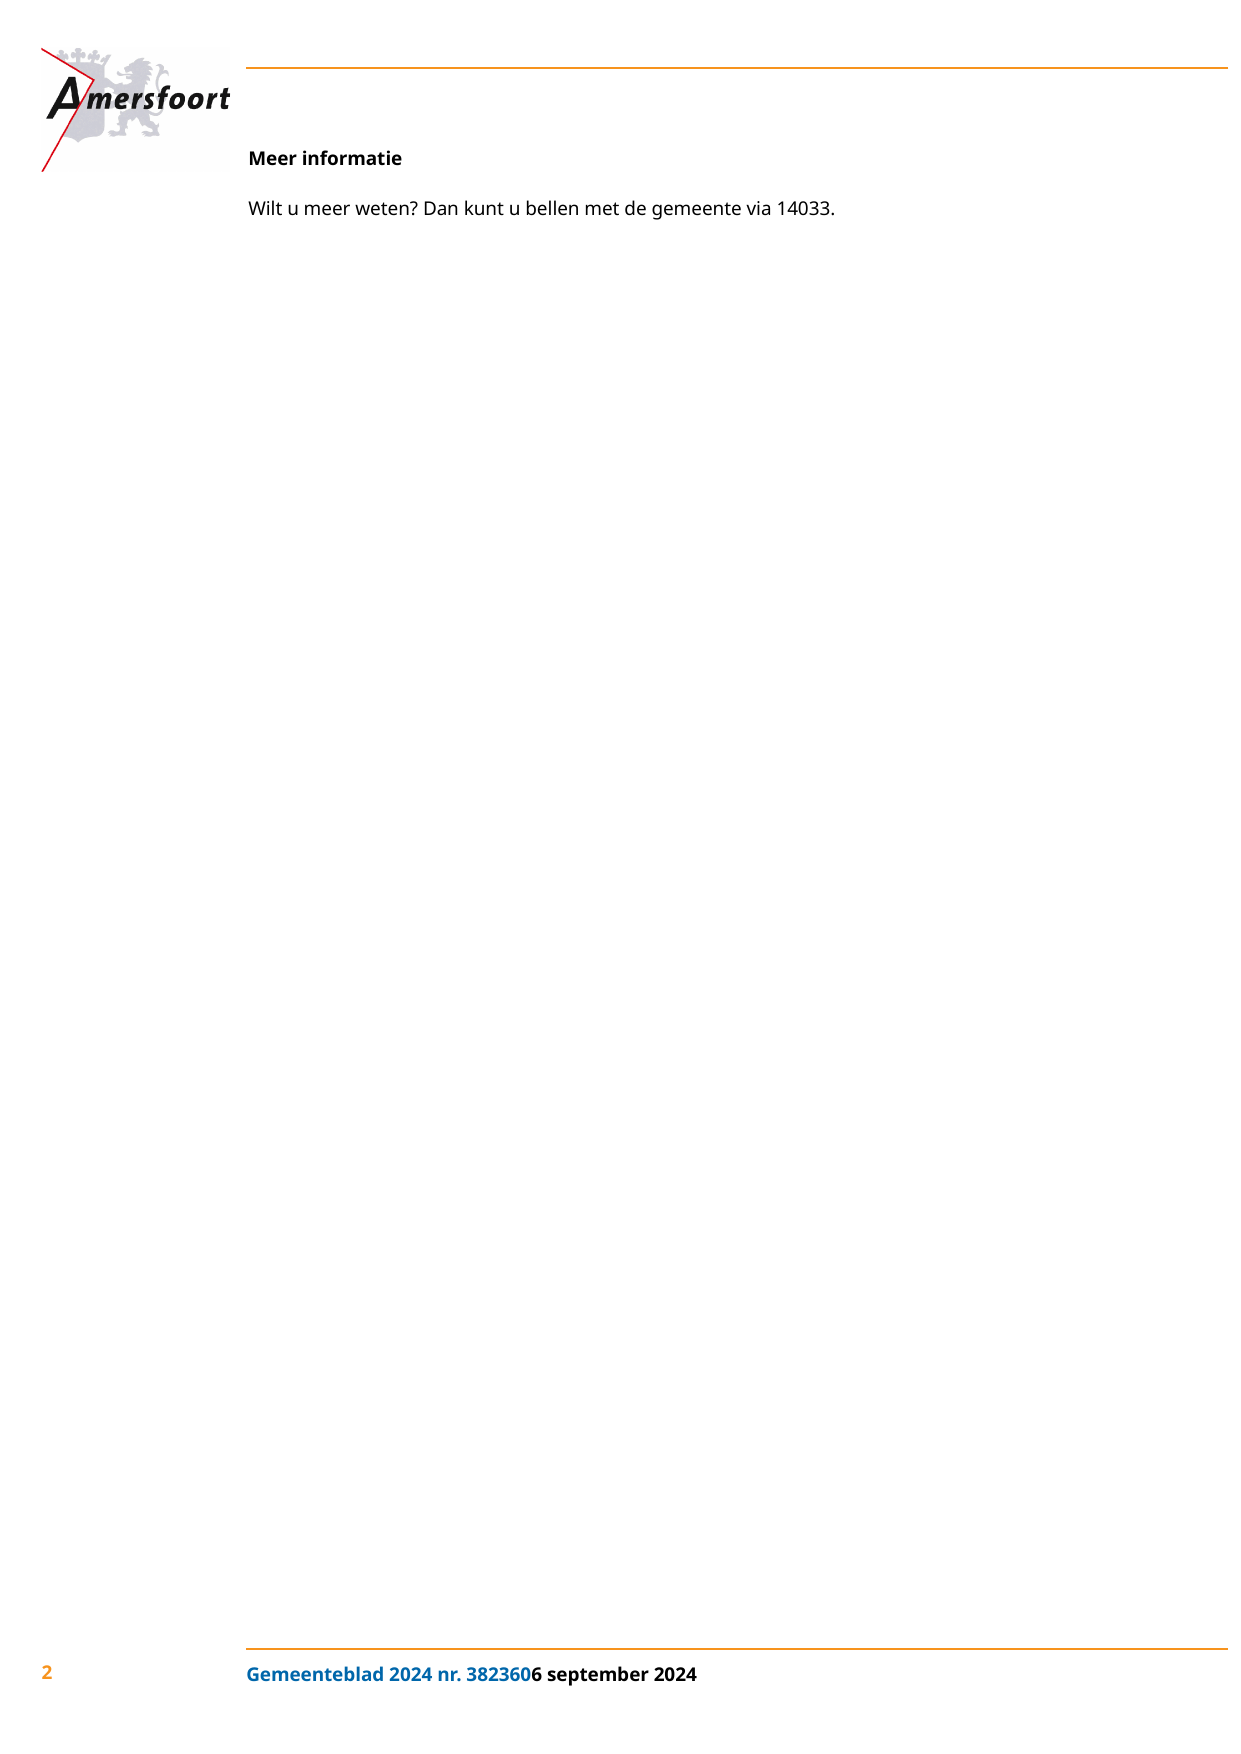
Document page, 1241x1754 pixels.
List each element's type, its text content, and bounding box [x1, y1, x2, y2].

text Meer informatie [248, 145, 1152, 171]
text Wilt u meer weten? Dan kunt u bellen met de gemeente via 14033. [248, 196, 1152, 221]
picture [41, 47, 231, 172]
